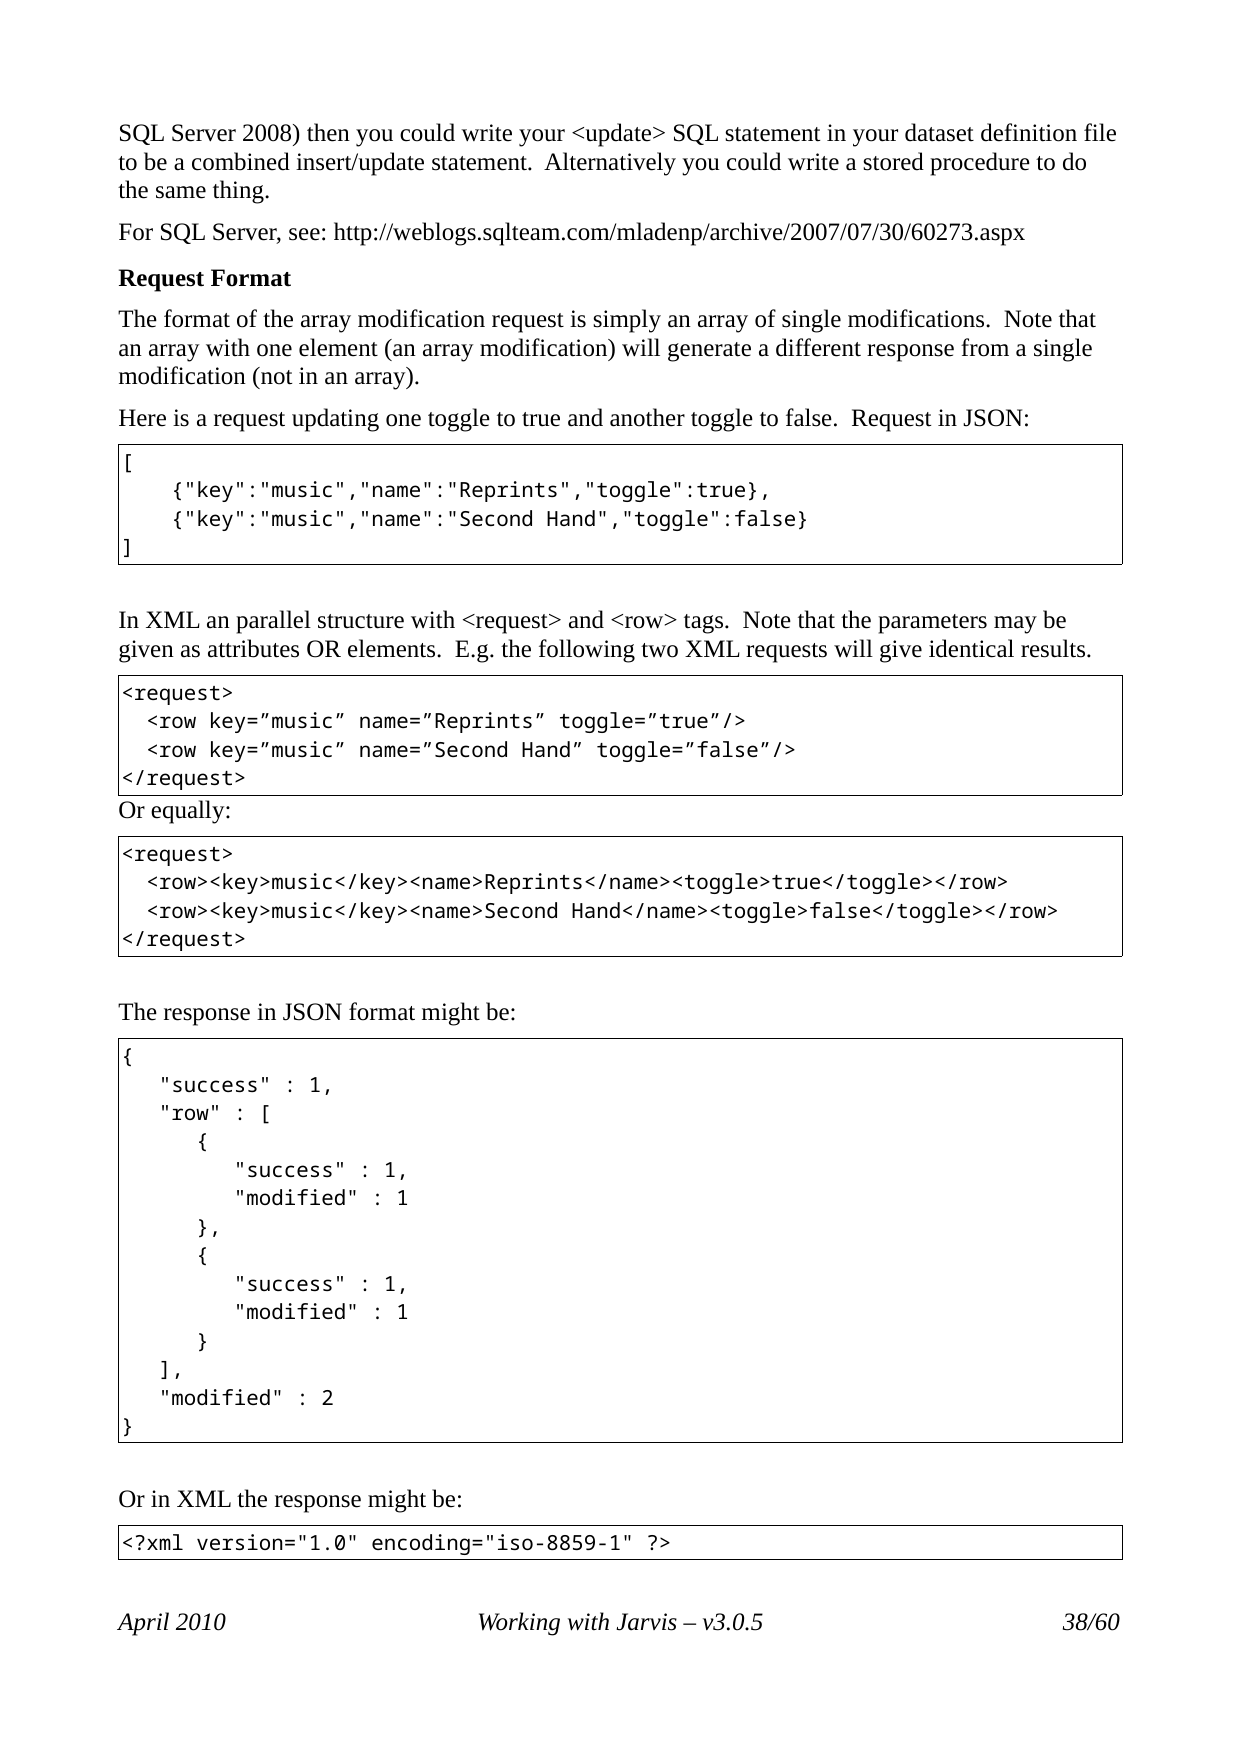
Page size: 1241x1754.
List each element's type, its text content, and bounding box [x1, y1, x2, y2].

text The format of the array modification request is simply an array of single modifications. Note that an array with one element (an array modification) will generate a different response from a single modification (not in an array). [118, 304, 1122, 390]
text ] [119, 529, 1122, 564]
text The response in JSON format might be: [118, 997, 1122, 1026]
text "success" : 1, [119, 1067, 1122, 1095]
text "modified" : 2 [119, 1379, 1122, 1408]
text Here is a request updating one toggle to true and another toggle to false. Request in JSON: [118, 403, 1122, 431]
text "success" : 1, [119, 1152, 1122, 1181]
text {"key":"music","name":"Reprints","toggle":true}, [119, 472, 1122, 501]
text { [119, 1039, 1122, 1067]
text In XML an parallel structure with <request> and <row> tags. Note that the parameters may be given as attributes OR elements. E.g. the following two XML requests will give identical results. [118, 605, 1122, 662]
text "row" : [ [119, 1095, 1122, 1124]
text </request> [119, 760, 1122, 795]
text ], [119, 1351, 1122, 1379]
text } [119, 1408, 1122, 1442]
text For SQL Server, see: http://weblogs.sqlteam.com/mladenp/archive/2007/07/30/60273.aspx [118, 217, 1122, 246]
text SQL Server 2008) then you could write your <update> SQL statement in your dataset definition file to be a combined insert/update statement. Alternatively you could write a stored procedure to do the same thing. [118, 118, 1122, 204]
text Or equally: [118, 796, 1122, 823]
text {"key":"music","name":"Second Hand","toggle":false} [119, 501, 1122, 529]
text { [119, 1237, 1122, 1266]
text <row key=”music” name=”Second Hand” toggle=”false”/> [119, 732, 1122, 760]
text <?xml version="1.0" encoding="iso-8859-1" ?> [119, 1526, 1122, 1559]
subtitle Request Format [118, 263, 1122, 292]
text <request> [119, 837, 1122, 864]
text <request> [119, 676, 1122, 703]
text { [119, 1124, 1122, 1152]
text <row><key>music</key><name>Second Hand</name><toggle>false</toggle></row> [119, 893, 1122, 921]
text [ [119, 445, 1122, 472]
text "success" : 1, [119, 1266, 1122, 1294]
text </request> [119, 921, 1122, 956]
text Or in XML the response might be: [118, 1484, 1122, 1512]
text } [119, 1323, 1122, 1351]
text "modified" : 1 [119, 1181, 1122, 1209]
text "modified" : 1 [119, 1294, 1122, 1323]
text <row key=”music” name=”Reprints” toggle=”true”/> [119, 703, 1122, 732]
text <row><key>music</key><name>Reprints</name><toggle>true</toggle></row> [119, 864, 1122, 893]
text }, [119, 1209, 1122, 1237]
